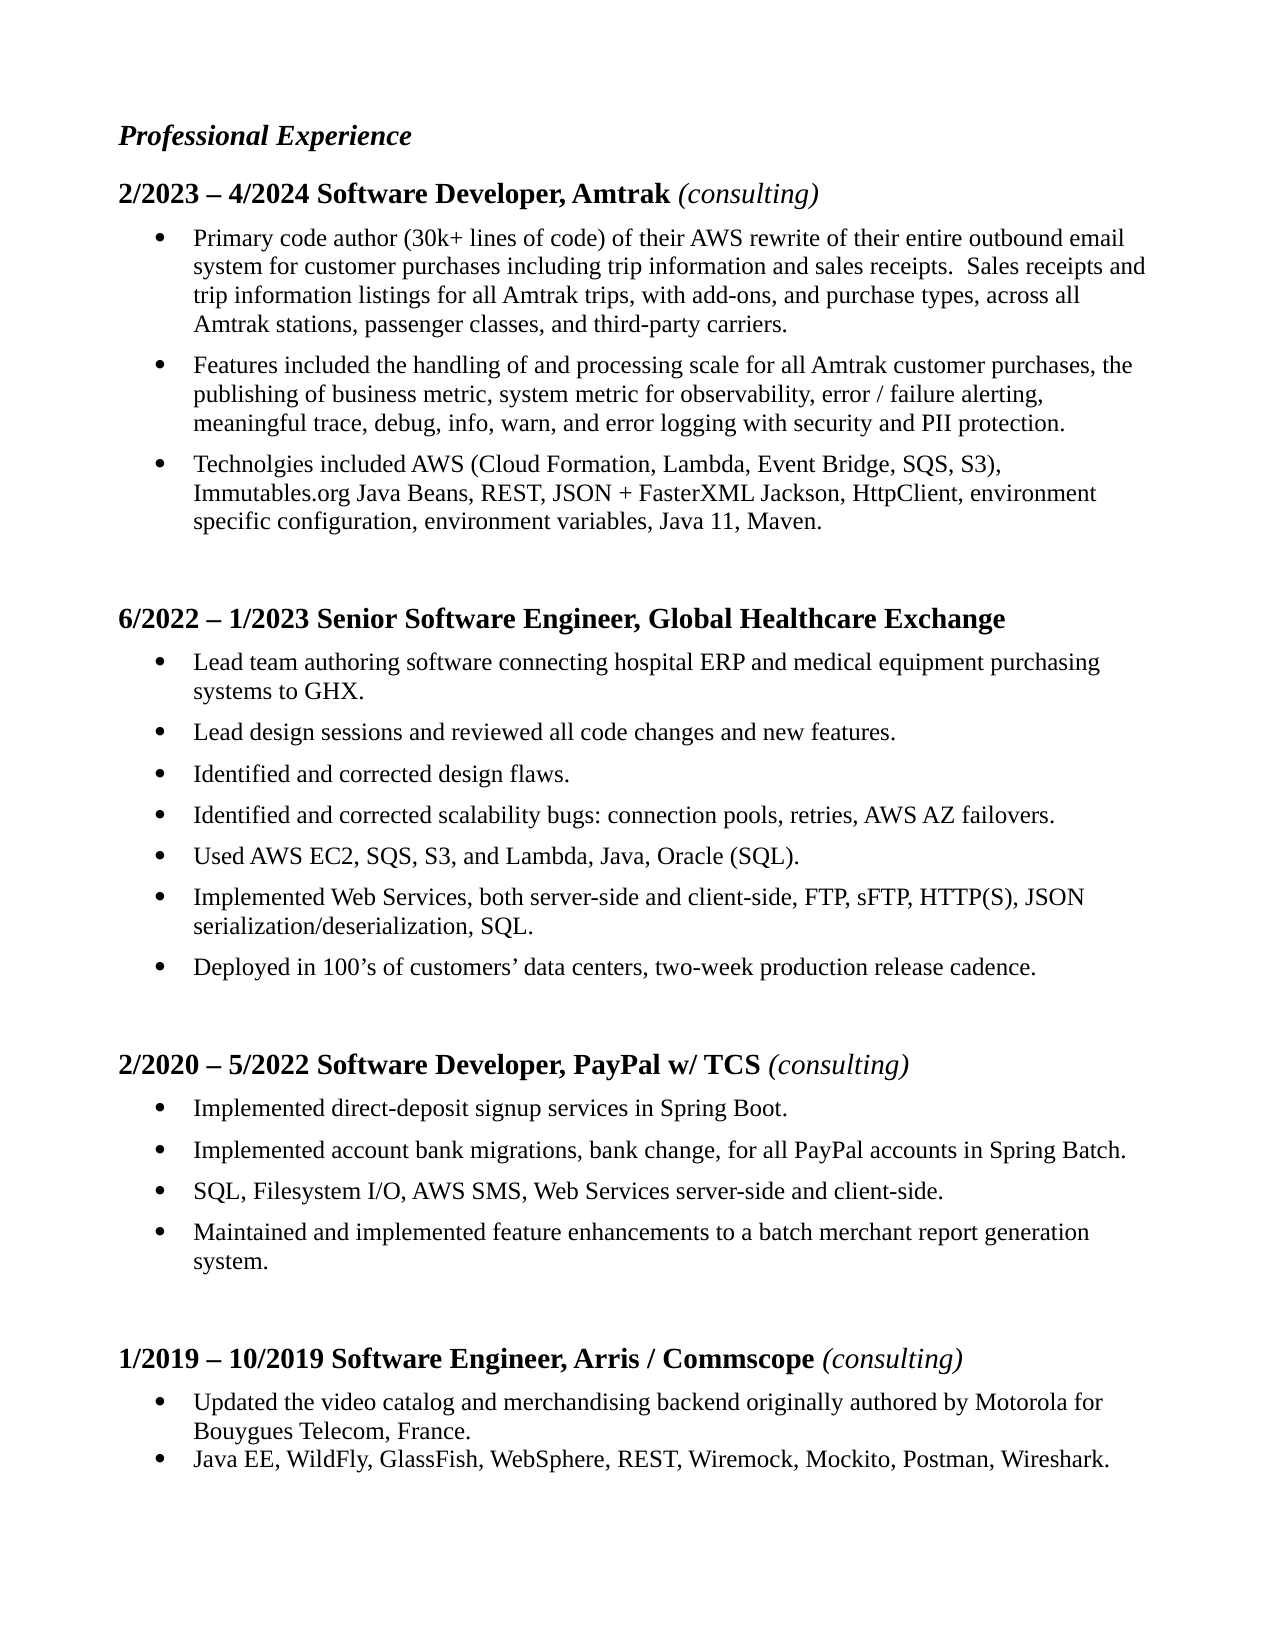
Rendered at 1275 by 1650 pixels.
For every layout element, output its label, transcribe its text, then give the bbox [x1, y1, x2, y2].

list SQL, Filesystem I/O, AWS SMS, Web Services server-side and client-side. [156, 1176, 1157, 1205]
list Implemented direct-deposit signup services in Spring Boot. [156, 1093, 1157, 1122]
list Deployed in 100’s of customers’ data centers, two-week production release cadence. [156, 952, 1157, 981]
list Updated the video catalog and merchandising backend originally authored by Motorola for Bouygues Telecom, France. [156, 1387, 1157, 1444]
subtitle 6/2022 – 1/2023 Senior Software Engineer, Global Healthcare Exchange [118, 601, 1157, 635]
list Identified and corrected scalability bugs: connection pools, retries, AWS AZ failovers. [156, 800, 1157, 829]
list Lead team authoring software connecting hospital ERP and medical equipment purchasing systems to GHX. [156, 647, 1157, 705]
list Java EE, WildFly, GlassFish, WebSphere, REST, Wiremock, Mockito, Postman, Wireshark. [156, 1444, 1157, 1473]
list Implemented Web Services, both server-side and client-side, FTP, sFTP, HTTP(S), JSON serialization/deserialization, SQL. [156, 882, 1157, 940]
list Lead design sessions and reviewed all code changes and new features. [156, 717, 1157, 746]
list Implemented account bank migrations, bank change, for all PayPal accounts in Spring Batch. [156, 1135, 1157, 1163]
list Identified and corrected design flaws. [156, 759, 1157, 787]
subtitle 1/2019 – 10/2019 Software Engineer, Arris / Commscope (consulting) [118, 1341, 1157, 1374]
list Used AWS EC2, SQS, S3, and Lambda, Java, Oracle (SQL). [156, 841, 1157, 870]
list Technolgies included AWS (Cloud Formation, Lambda, Event Bridge, SQS, S3), Immutables.org Java Beans, REST, JSON + FasterXML Jackson, HttpClient, environment specific configuration, environment variables, Java 11, Maven. [156, 449, 1157, 535]
list Features included the handling of and processing scale for all Amtrak customer purchases, the publishing of business metric, system metric for observability, error / failure alerting, meaningful trace, debug, info, warn, and error logging with security and PII protection. [156, 350, 1157, 436]
list Primary code author (30k+ lines of code) of their AWS rewrite of their entire outbound email system for customer purchases including trip information and sales receipts. Sales receipts and trip information listings for all Amtrak trips, with add-ons, and purchase types, across all Amtrak stations, passenger classes, and third-party carriers. [156, 223, 1157, 338]
subtitle 2/2020 – 5/2022 Software Developer, PayPal w/ TCS (consulting) [118, 1047, 1157, 1081]
subtitle Professional Experience [118, 118, 1157, 152]
list Maintained and implemented feature enhancements to a batch merchant report generation system. [156, 1217, 1157, 1275]
subtitle 2/2023 – 4/2024 Software Developer, Amtrak (consulting) [118, 177, 1157, 210]
